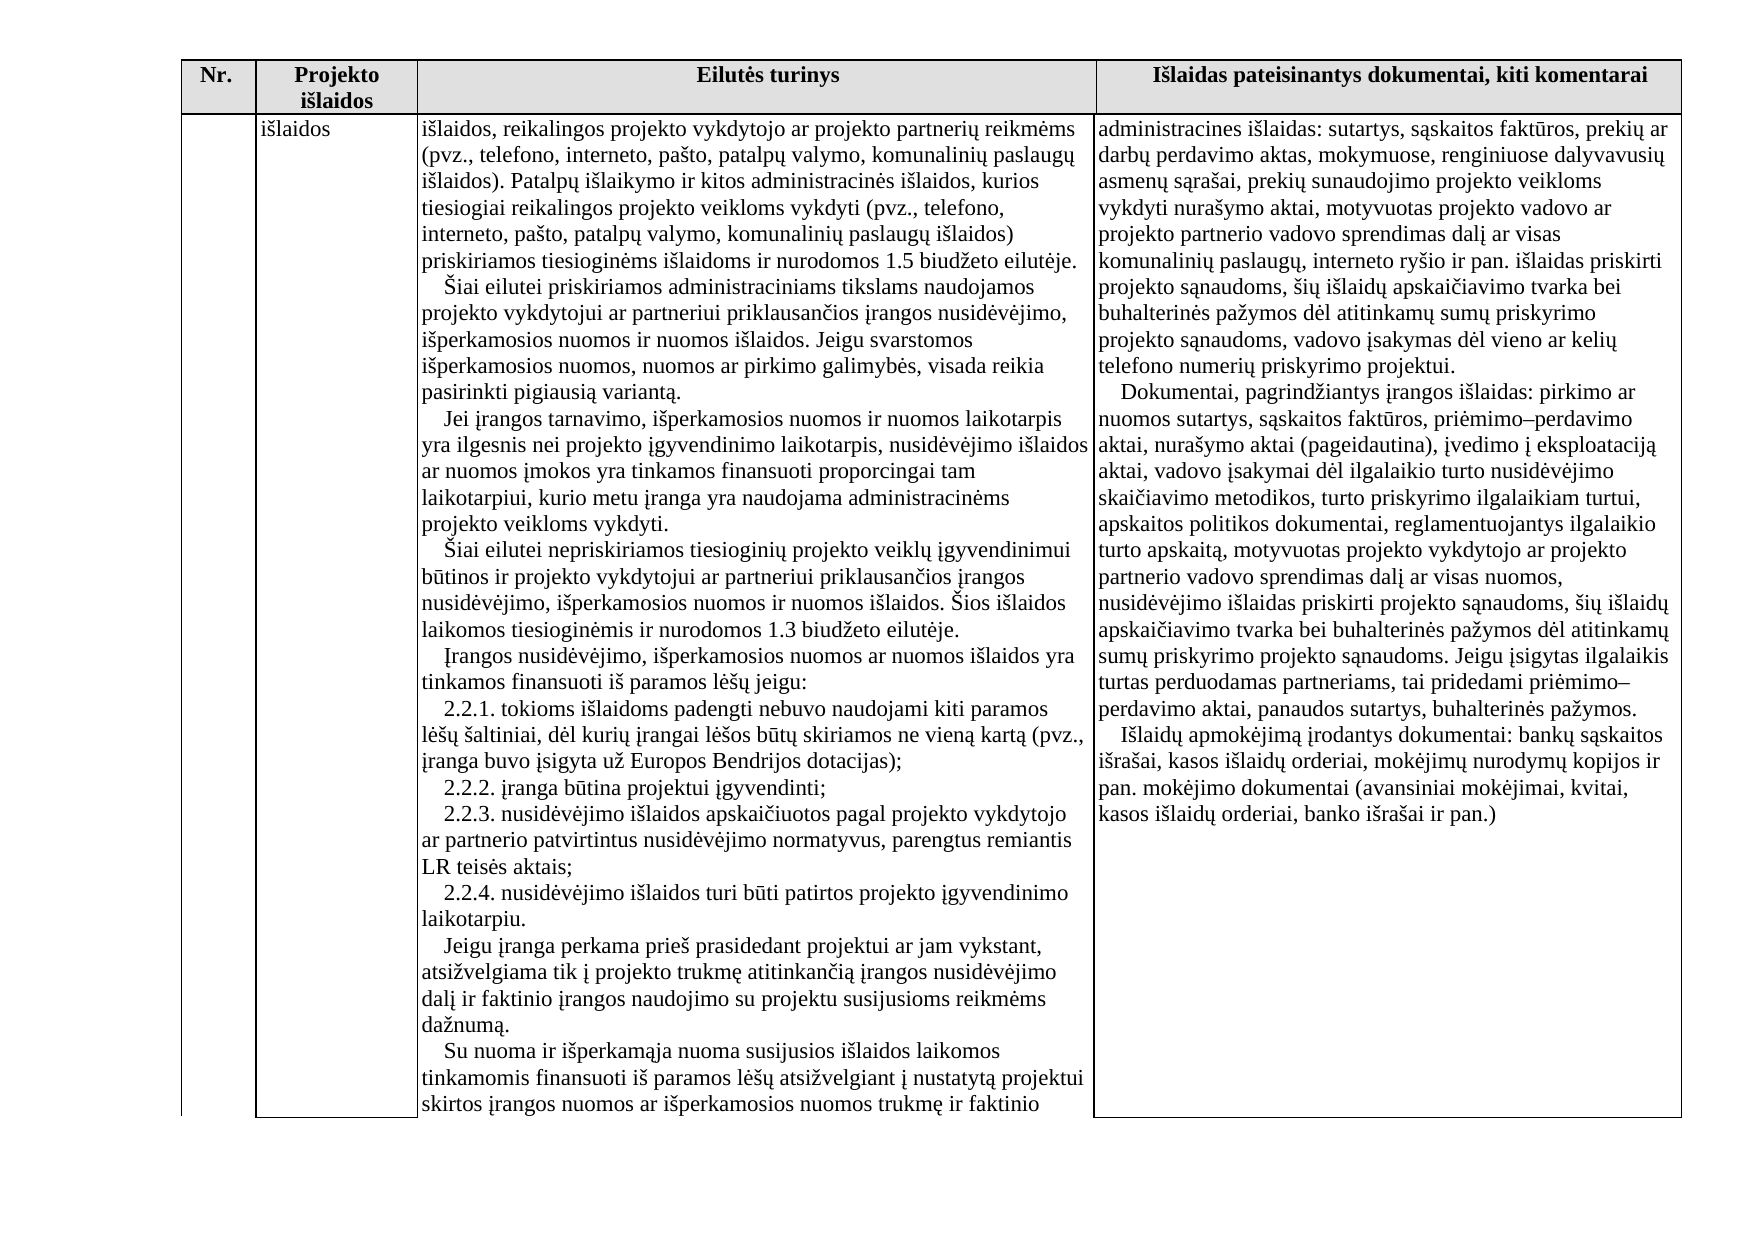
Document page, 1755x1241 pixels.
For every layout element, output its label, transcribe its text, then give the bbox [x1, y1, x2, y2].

table_cell administracines išlaidas: sutartys, sąskaitos faktūros, prekių ar darbų perdavimo aktas, mokymuose, renginiuose dalyvavusių asmenų sąrašai, prekių sunaudojimo projekto veikloms vykdyti nurašymo aktai, motyvuotas projekto vadovo ar projekto partnerio vadovo sprendimas dalį ar visas komunalinių paslaugų, interneto ryšio ir pan. išlaidas priskirti projekto sąnaudoms, šių išlaidų apskaičiavimo tvarka bei buhalterinės pažymos dėl atitinkamų sumų priskyrimo projekto sąnaudoms, vadovo įsakymas dėl vieno ar kelių telefono numerių priskyrimo projektui. Dokumentai, pagrindžiantys įrangos išlaidas: pirkimo ar nuomos sutartys, sąskaitos faktūros, priėmimo–perdavimo aktai, nurašymo aktai (pageidautina), įvedimo į eksploataciją aktai, vadovo įsakymai dėl ilgalaikio turto nusidėvėjimo skaičiavimo metodikos, turto priskyrimo ilgalaikiam turtui, apskaitos politikos dokumentai, reglamentuojantys ilgalaikio turto apskaitą, motyvuotas projekto vykdytojo ar projekto partnerio vadovo sprendimas dalį ar visas nuomos, nusidėvėjimo išlaidas priskirti projekto sąnaudoms, šių išlaidų apskaičiavimo tvarka bei buhalterinės pažymos dėl atitinkamų sumų priskyrimo projekto sąnaudoms. Jeigu įsigytas ilgalaikis turtas perduodamas partneriams, tai pridedami priėmimo–perdavimo aktai, panaudos sutartys, buhalterinės pažymos. Išlaidų apmokėjimą įrodantys dokumentai: bankų sąskaitos išrašai, kasos išlaidų orderiai, mokėjimų nurodymų kopijos ir pan. mokėjimo dokumentai (avansiniai mokėjimai, kvitai, kasos išlaidų orderiai, banko išrašai ir pan.) [1095, 115, 1681, 1116]
table_header Išlaidas pateisinantys dokumentai, kiti komentarai [1097, 61, 1681, 113]
table_header Nr. [182, 61, 255, 113]
table_cell išlaidos, reikalingos projekto vykdytojo ar projekto partnerių reikmėms (pvz., telefono, interneto, pašto, patalpų valymo, komunalinių paslaugų išlaidos). Patalpų išlaikymo ir kitos administracinės išlaidos, kurios tiesiogiai reikalingos projekto veikloms vykdyti (pvz., telefono, interneto, pašto, patalpų valymo, komunalinių paslaugų išlaidos) priskiriamos tiesioginėms išlaidoms ir nurodomos 1.5 biudžeto eilutėje. Šiai eilutei priskiriamos administraciniams tikslams naudojamos projekto vykdytojui ar partneriui priklausančios įrangos nusidėvėjimo, išperkamosios nuomos ir nuomos išlaidos. Jeigu svarstomos išperkamosios nuomos, nuomos ar pirkimo galimybės, visada reikia pasirinkti pigiausią variantą. Jei įrangos tarnavimo, išperkamosios nuomos ir nuomos laikotarpis yra ilgesnis nei projekto įgyvendinimo laikotarpis, nusidėvėjimo išlaidos ar nuomos įmokos yra tinkamos finansuoti proporcingai tam laikotarpiui, kurio metu įranga yra naudojama administracinėms projekto veikloms vykdyti. Šiai eilutei nepriskiriamos tiesioginių projekto veiklų įgyvendinimui būtinos ir projekto vykdytojui ar partneriui priklausančios įrangos nusidėvėjimo, išperkamosios nuomos ir nuomos išlaidos. Šios išlaidos laikomos tiesioginėmis ir nurodomos 1.3 biudžeto eilutėje. Įrangos nusidėvėjimo, išperkamosios nuomos ar nuomos išlaidos yra tinkamos finansuoti iš paramos lėšų jeigu: 2.2.1. tokioms išlaidoms padengti nebuvo naudojami kiti paramos lėšų šaltiniai, dėl kurių įrangai lėšos būtų skiriamos ne vieną kartą (pvz., įranga buvo įsigyta už Europos Bendrijos dotacijas); 2.2.2. įranga būtina projektui įgyvendinti; 2.2.3. nusidėvėjimo išlaidos apskaičiuotos pagal projekto vykdytojo ar partnerio patvirtintus nusidėvėjimo normatyvus, parengtus remiantis LR teisės aktais; 2.2.4. nusidėvėjimo išlaidos turi būti patirtos projekto įgyvendinimo laikotarpiu. Jeigu įranga perkama prieš prasidedant projektui ar jam vykstant, atsižvelgiama tik į projekto trukmę atitinkančią įrangos nusidėvėjimo dalį ir faktinio įrangos naudojimo su projektu susijusioms reikmėms dažnumą. Su nuoma ir išperkamąja nuoma susijusios išlaidos laikomos tinkamomis finansuoti iš paramos lėšų atsižvelgiant į nustatytą projektui skirtos įrangos nuomos ar išperkamosios nuomos trukmę ir faktinio [418, 115, 1093, 1116]
table_cell [182, 115, 255, 1116]
table_cell išlaidos [257, 115, 417, 1116]
table_header Projekto išlaidos [257, 61, 417, 113]
table_header Eilutės turinys [418, 61, 1096, 113]
